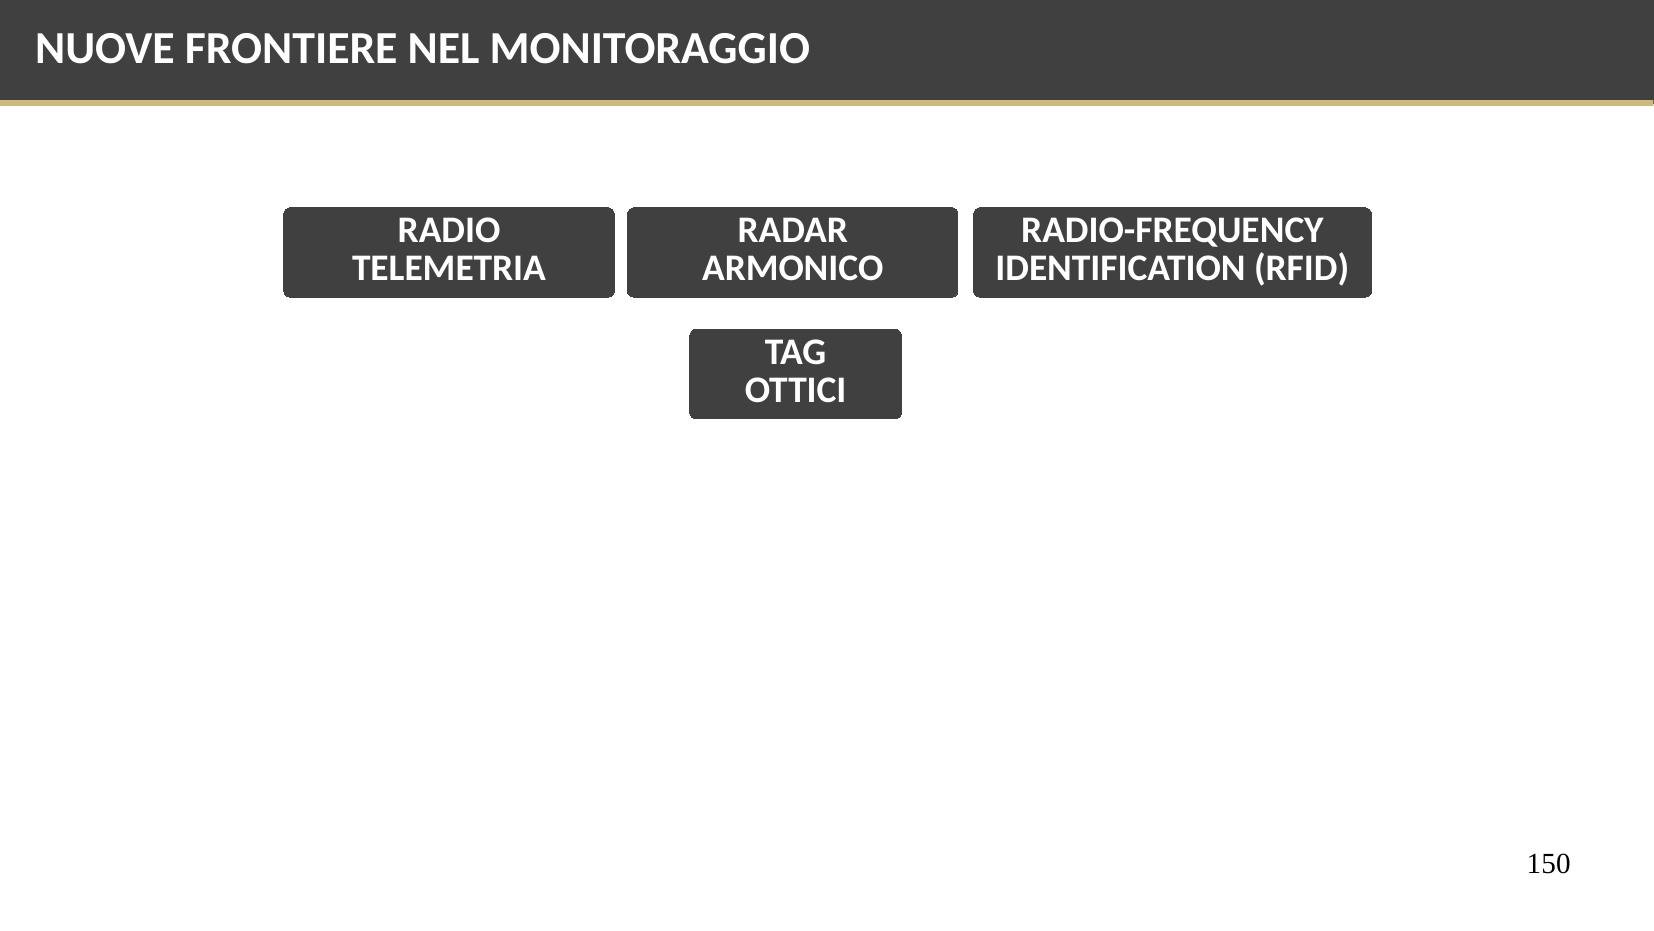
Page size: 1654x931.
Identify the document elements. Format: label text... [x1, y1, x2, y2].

text_box RADAR ARMONICO [627, 207, 958, 298]
text_box RADIO TELEMETRIA [283, 207, 615, 298]
text_box NUOVE FRONTIERE NEL MONITORAGGIO [0, 0, 1654, 100]
text_box TAG OTTICI [689, 329, 902, 419]
text_box RADIO-FREQUENCY IDENTIFICATION (RFID) [973, 207, 1372, 298]
